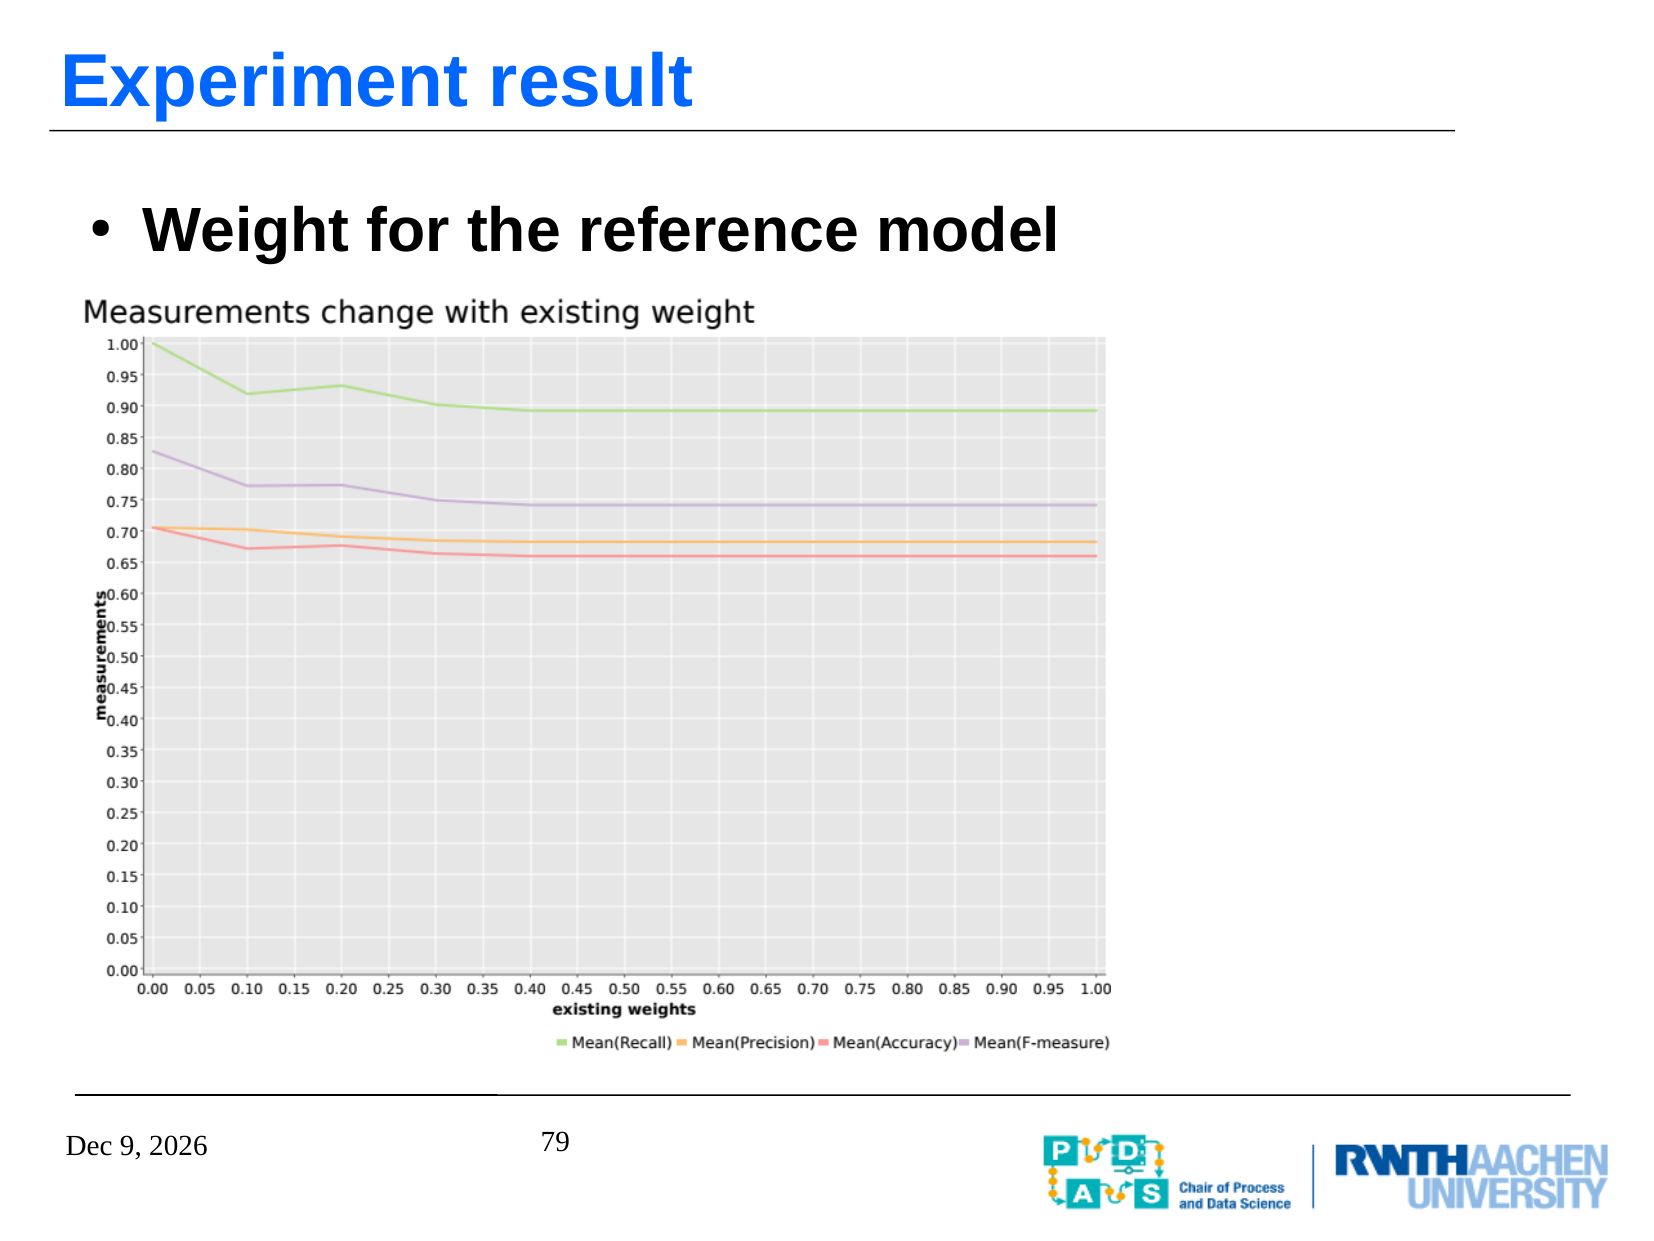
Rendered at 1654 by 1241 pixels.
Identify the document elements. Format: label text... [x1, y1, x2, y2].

picture [1005, 1090, 1647, 1241]
list Weight for the reference model [71, 195, 1561, 331]
picture [80, 292, 1111, 1066]
title Experiment result [60, 30, 1549, 131]
